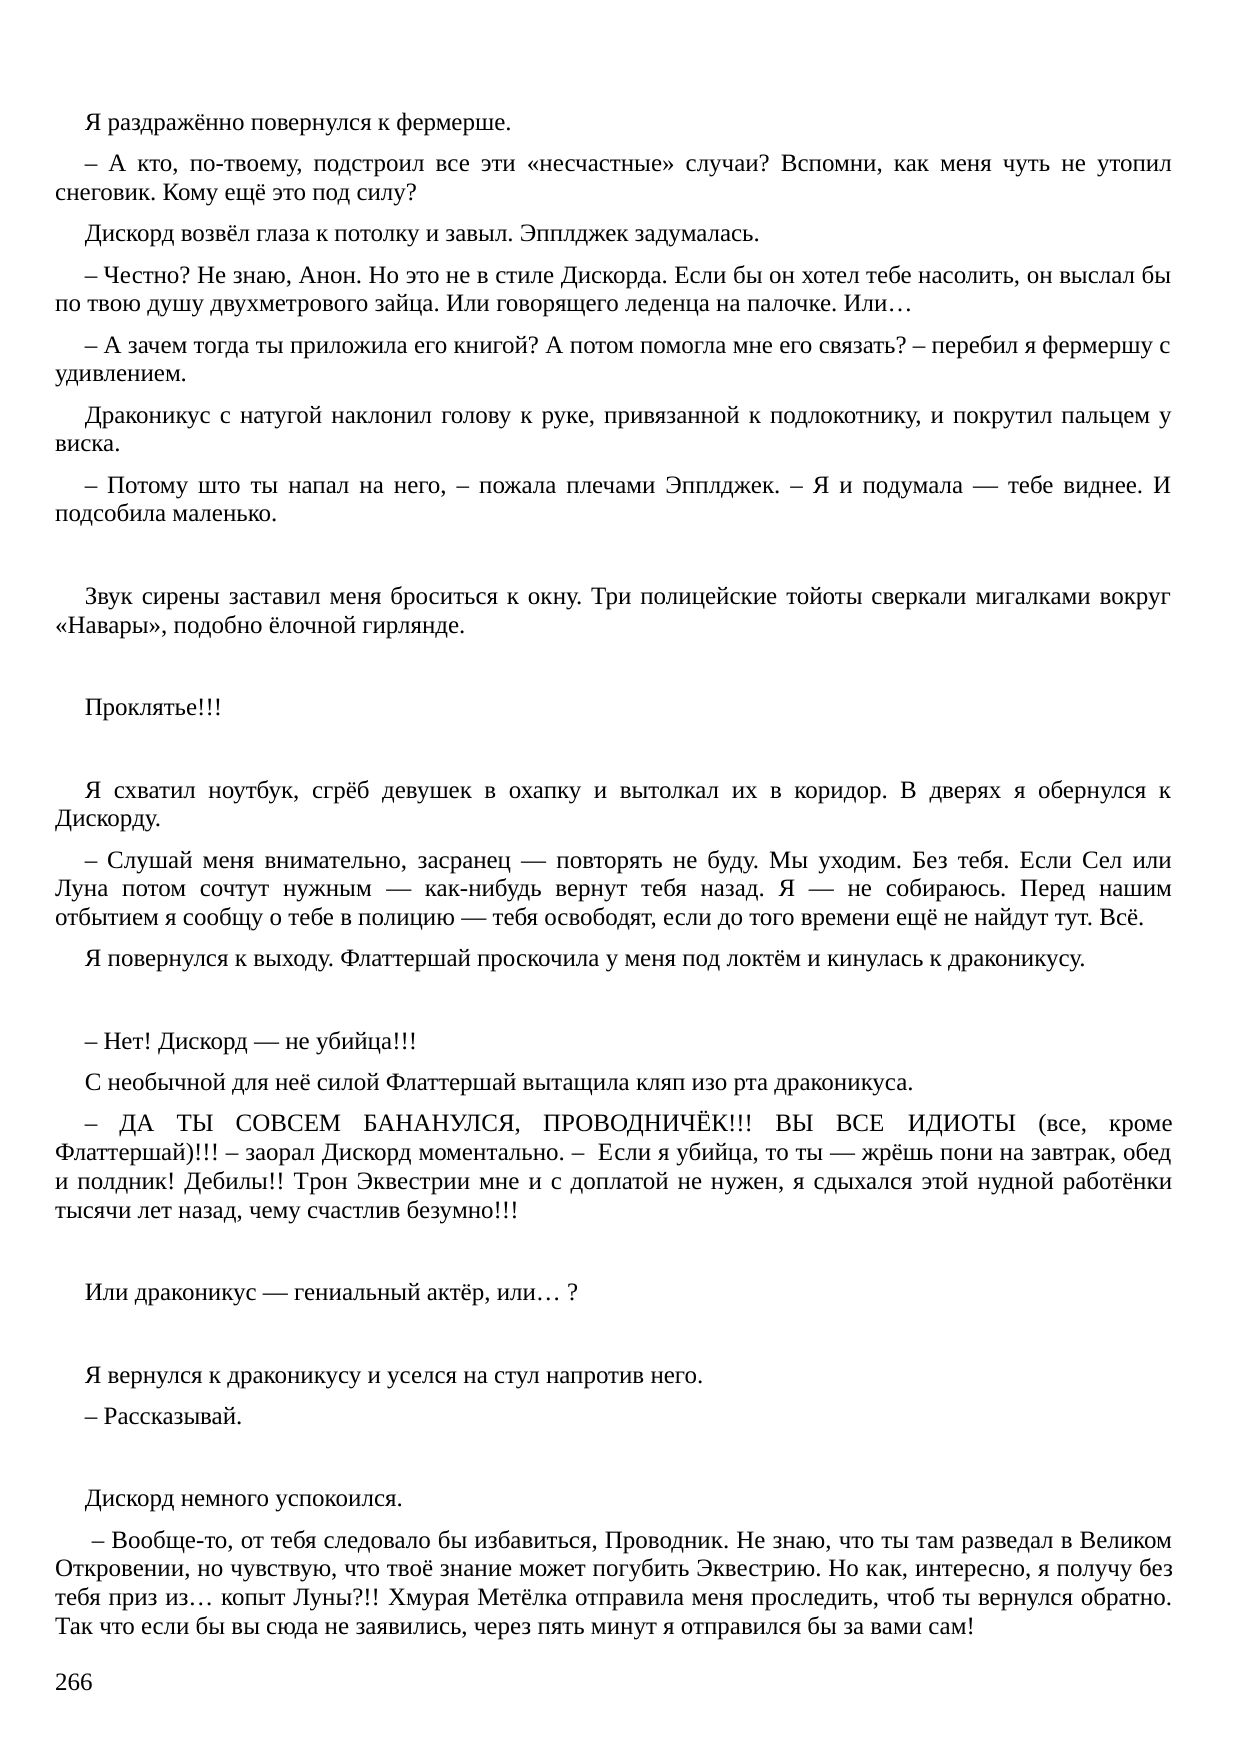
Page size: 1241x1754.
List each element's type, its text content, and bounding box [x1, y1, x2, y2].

text – Рассказывай. [55, 1401, 1173, 1430]
text Я схватил ноутбук, сгрёб девушек в охапку и вытолкал их в коридор. В дверях я обернулся к Дискорду. [55, 775, 1173, 832]
text Проклятье!!! [55, 692, 1173, 721]
text – Честно? Не знаю, Анон. Но это не в стиле Дискорда. Если бы он хотел тебе насолить, он выслал бы по твою душу двухметрового зайца. Или говорящего леденца на палочке. Или… [55, 260, 1173, 317]
text Звук сирены заставил меня броситься к окну. Три полицейские тойоты сверкали мигалками вокруг «Навары», подобно ёлочной гирлянде. [55, 581, 1173, 638]
text Или драконикус — гениальный актёр, или… ? [55, 1277, 1173, 1306]
text С необычной для неё силой Флаттершай вытащила кляп изо рта драконикуса. [55, 1067, 1173, 1096]
text Я раздражённо повернулся к фермерше. [55, 107, 1173, 136]
text – Вообще-то, от тебя следовало бы избавиться, Проводник. Не знаю, что ты там разведал в Великом Откровении, но чувствую, что твоё знание может погубить Эквестрию. Но как, интересно, я получу без тебя приз из… копыт Луны?!! Хмурая Метёлка отправила меня проследить, чтоб ты вернулся обратно. Так что если бы вы сюда не заявились, через пять минут я отправился бы за вами сам! [55, 1525, 1173, 1640]
text – А зачем тогда ты приложила его книгой? А потом помогла мне его связать? – перебил я фермершу с удивлением. [55, 330, 1173, 387]
text – А кто, по-твоему, подстроил все эти «несчастные» случаи? Вспомни, как меня чуть не утопил снеговик. Кому ещё это под силу? [55, 148, 1173, 206]
text Я повернулся к выходу. Флаттершай проскочила у меня под локтём и кинулась к драконикусу. [55, 943, 1173, 972]
text – ДА ТЫ СОВСЕМ БАНАНУЛСЯ, ПРОВОДНИЧЁК!!! ВЫ ВСЕ ИДИОТЫ (все, кроме Флаттершай)!!! – заорал Дискорд моментально. – Если я убийца, то ты — жрёшь пони на завтрак, обед и полдник! Дебилы!! Трон Эквестрии мне и с доплатой не нужен, я сдыхался этой нудной работёнки тысячи лет назад, чему счастлив безумно!!! [55, 1108, 1173, 1223]
text – Слушай меня внимательно, засранец — повторять не буду. Мы уходим. Без тебя. Если Сел или Луна потом сочтут нужным — как-нибудь вернут тебя назад. Я — не собираюсь. Перед нашим отбытием я сообщу о тебе в полицию — тебя освободят, если до того времени ещё не найдут тут. Всё. [55, 845, 1173, 931]
text Я вернулся к драконикусу и уселся на стул напротив него. [55, 1360, 1173, 1388]
text Дискорд возвёл глаза к потолку и завыл. Эпплджек задумалась. [55, 218, 1173, 247]
text Дискорд немного успокоился. [55, 1483, 1173, 1512]
text – Нет! Дискорд — не убийца!!! [55, 1026, 1173, 1055]
text – Потому што ты напал на него, – пожала плечами Эпплджек. – Я и подумала — тебе виднее. И подсобила маленько. [55, 470, 1173, 527]
text Драконикус с натугой наклонил голову к руке, привязанной к подлокотнику, и покрутил пальцем у виска. [55, 400, 1173, 457]
